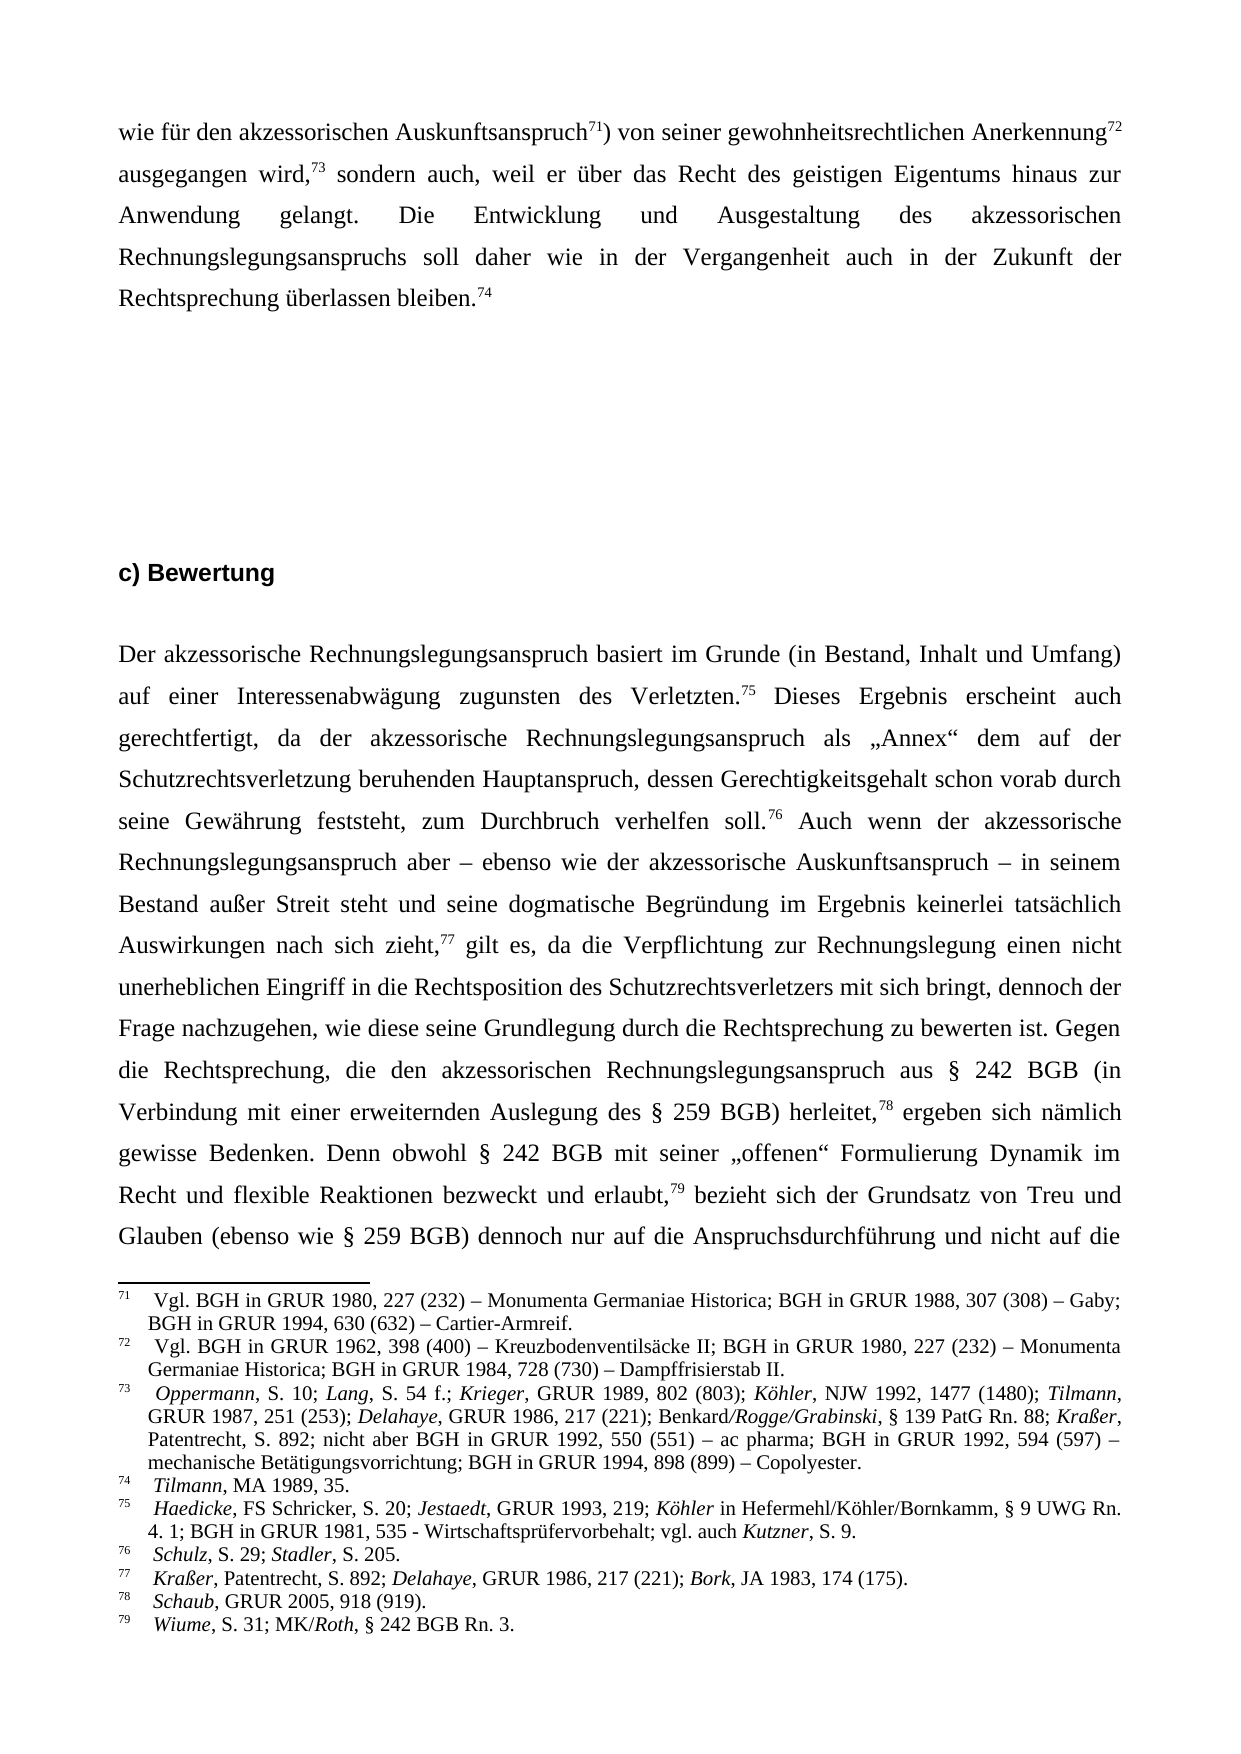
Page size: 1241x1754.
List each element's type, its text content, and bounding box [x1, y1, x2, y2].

text Schulz, S. 29; Stadler, S. 205. [118, 1543, 1122, 1566]
text Kraßer, Patentrecht, S. 892; Delahaye, GRUR 1986, 217 (221); Bork, JA 1983, 174 (175). [118, 1566, 1122, 1589]
text Schaub, GRUR 2005, 918 (919). [118, 1589, 1122, 1613]
text Haedicke, FS Schricker, S. 20; Jestaedt, GRUR 1993, 219; Köhler in Hefermehl/Köhler/Bornkamm, § 9 UWG Rn. 4. 1; BGH in GRUR 1981, 535 - Wirtschaftsprüfervorbehalt; vgl. auch Kutzner, S. 9. [118, 1497, 1122, 1543]
text Vgl. BGH in GRUR 1980, 227 (232) – Monumenta Germaniae Historica; BGH in GRUR 1988, 307 (308) – Gaby; BGH in GRUR 1994, 630 (632) – Cartier-Armreif. [118, 1289, 1122, 1335]
text Tilmann, MA 1989, 35. [118, 1474, 1122, 1497]
subtitle c) Bewertung [118, 559, 1122, 586]
text Oppermann, S. 10; Lang, S. 54 f.; Krieger, GRUR 1989, 802 (803); Köhler, NJW 1992, 1477 (1480); Tilmann, GRUR 1987, 251 (253); Delahaye, GRUR 1986, 217 (221); Benkard/Rogge/Grabinski, § 139 PatG Rn. 88; Kraßer, Patentrecht, S. 892; nicht aber BGH in GRUR 1992, 550 (551) – ac pharma; BGH in GRUR 1992, 594 (597) – mechanische Betätigungsvorrichtung; BGH in GRUR 1994, 898 (899) – Copolyester. [118, 1381, 1122, 1474]
text wie für den akzessorischen Auskunftsanspruch) von seiner gewohnheitsrechtlichen Anerkennung ausgegangen wird, sondern auch, weil er über das Recht des geistigen Eigentums hinaus zur Anwendung gelangt. Die Entwicklung und Ausgestaltung des akzessorischen Rechnungslegungsanspruchs soll daher wie in der Vergangenheit auch in der Zukunft der Rechtsprechung überlassen bleiben. [118, 118, 1122, 312]
text Der akzessorische Rechnungslegungsanspruch basiert im Grunde (in Bestand, Inhalt und Umfang) auf einer Interessenabwägung zugunsten des Verletzten. Dieses Ergebnis erscheint auch gerechtfertigt, da der akzessorische Rechnungslegungsanspruch als „Annex“ dem auf der Schutzrechtsverletzung beruhenden Hauptanspruch, dessen Gerechtigkeitsgehalt schon vorab durch seine Gewährung feststeht, zum Durchbruch verhelfen soll. Auch wenn der akzessorische Rechnungslegungsanspruch aber – ebenso wie der akzessorische Auskunftsanspruch – in seinem Bestand außer Streit steht und seine dogmatische Begründung im Ergebnis keinerlei tatsächlich Auswirkungen nach sich zieht, gilt es, da die Verpflichtung zur Rechnungslegung einen nicht unerheblichen Eingriff in die Rechtsposition des Schutzrechtsverletzers mit sich bringt, dennoch der Frage nachzugehen, wie diese seine Grundlegung durch die Rechtsprechung zu bewerten ist. Gegen die Rechtsprechung, die den akzessorischen Rechnungslegungsanspruch aus § 242 BGB (in Verbindung mit einer erweiternden Auslegung des § 259 BGB) herleitet, ergeben sich nämlich gewisse Bedenken. Denn obwohl § 242 BGB mit seiner „offenen“ Formulierung Dynamik im Recht und flexible Reaktionen bezweckt und erlaubt, bezieht sich der Grundsatz von Treu und Glauben (ebenso wie § 259 BGB) dennoch nur auf die Anspruchsdurchführung und nicht auf die [118, 641, 1122, 1250]
text Vgl. BGH in GRUR 1962, 398 (400) – Kreuzbodenventilsäcke II; BGH in GRUR 1980, 227 (232) – Monumenta Germaniae Historica; BGH in GRUR 1984, 728 (730) – Dampffrisierstab II. [118, 1335, 1122, 1381]
text Wiume, S. 31; MK/Roth, § 242 BGB Rn. 3. [118, 1613, 1122, 1636]
